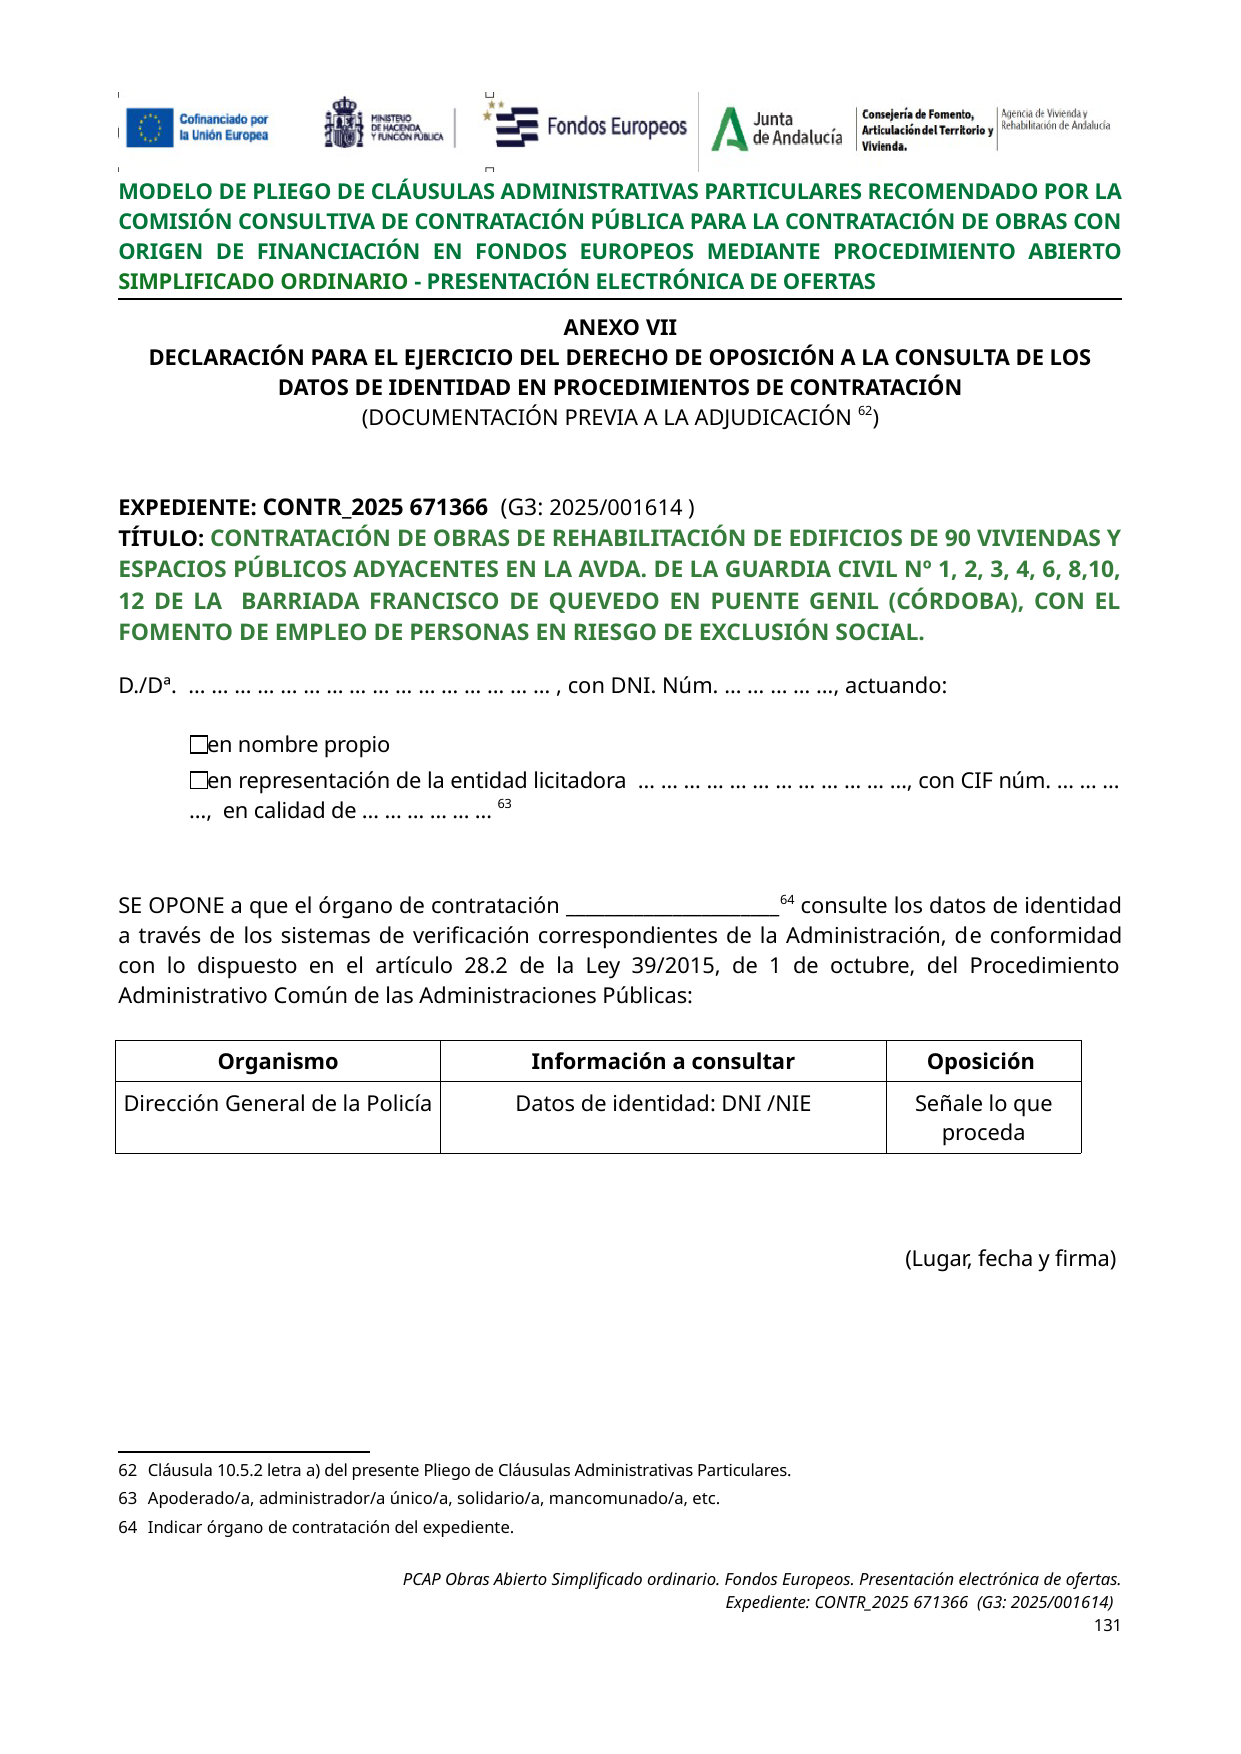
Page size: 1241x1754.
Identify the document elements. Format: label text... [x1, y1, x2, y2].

table_header Organismo [116, 1041, 440, 1081]
text SE OPONE a que el órgano de contratación ______________________ consulte los datos de identidad a través de los sistemas de verificación correspondientes de la Administración, de conformidad con lo dispuesto en el artículo 28.2 de la Ley 39/2015, de 1 de octubre, del Procedimiento Administrativo Común de las Administraciones Públicas: [118, 891, 1122, 1010]
text D./Dª. … … … … … … … … … … … … … … … … , con DNI. Núm. … … … … …, actuando: [118, 670, 1122, 700]
text (DOCUMENTACIÓN PREVIA A LA ADJUDICACIÓN ) [118, 402, 1122, 431]
table_cell Dirección General de la Policía [116, 1082, 440, 1153]
table_header Oposición [887, 1041, 1081, 1081]
text en nombre propio [189, 729, 1122, 759]
table_cell Datos de identidad: DNI /NIE [441, 1082, 886, 1153]
table_header Información a consultar [441, 1041, 886, 1081]
text Apoderado/a, administrador/a único/a, solidario/a, mancomunado/a, etc. [118, 1487, 1122, 1509]
text (Lugar, fecha y firma) [118, 1243, 1122, 1272]
text Indicar órgano de contratación del expediente. [118, 1516, 1122, 1538]
picture [118, 89, 1123, 172]
text MODELO DE PLIEGO DE CLÁUSULAS ADMINISTRATIVAS PARTICULARES RECOMENDADO POR LA COMISIÓN CONSULTIVA DE CONTRATACIÓN PÚBLICA PARA LA CONTRATACIÓN DE OBRAS CON ORIGEN DE FINANCIACIÓN EN FONDOS EUROPEOS MEDIANTE PROCEDIMIENTO ABIERTO SIMPLIFICADO ORDINARIO - PRESENTACIÓN ELECTRÓNICA DE OFERTAS [118, 176, 1122, 298]
text DECLARACIÓN PARA EL EJERCICIO DEL DERECHO DE OPOSICIÓN A LA CONSULTA DE LOS DATOS DE IDENTIDAD EN PROCEDIMIENTOS DE CONTRATACIÓN [118, 342, 1122, 402]
text EXPEDIENTE: CONTR_2025 671366 (G3: 2025/001614 ) [118, 491, 1122, 522]
text en representación de la entidad licitadora … … … … … … … … … … … …, con CIF núm. … … … …, en calidad de … … … … … … [189, 765, 1122, 825]
table_cell Señale lo que proceda [887, 1082, 1081, 1153]
text ANEXO VII [118, 312, 1122, 342]
text Cláusula 10.5.2 letra a) del presente Pliego de Cláusulas Administrativas Particulares. [118, 1458, 1122, 1481]
text TÍTULO: CONTRATACIÓN DE OBRAS DE REHABILITACIÓN DE EDIFICIOS DE 90 VIVIENDAS Y ESPACIOS PÚBLICOS ADYACENTES EN LA AVDA. DE LA GUARDIA CIVIL Nº 1, 2, 3, 4, 6, 8,10, 12 DE LA BARRIADA FRANCISCO DE QUEVEDO EN PUENTE GENIL (CÓRDOBA), CON EL FOMENTO DE EMPLEO DE PERSONAS EN RIESGO DE EXCLUSIÓN SOCIAL. [118, 522, 1122, 647]
